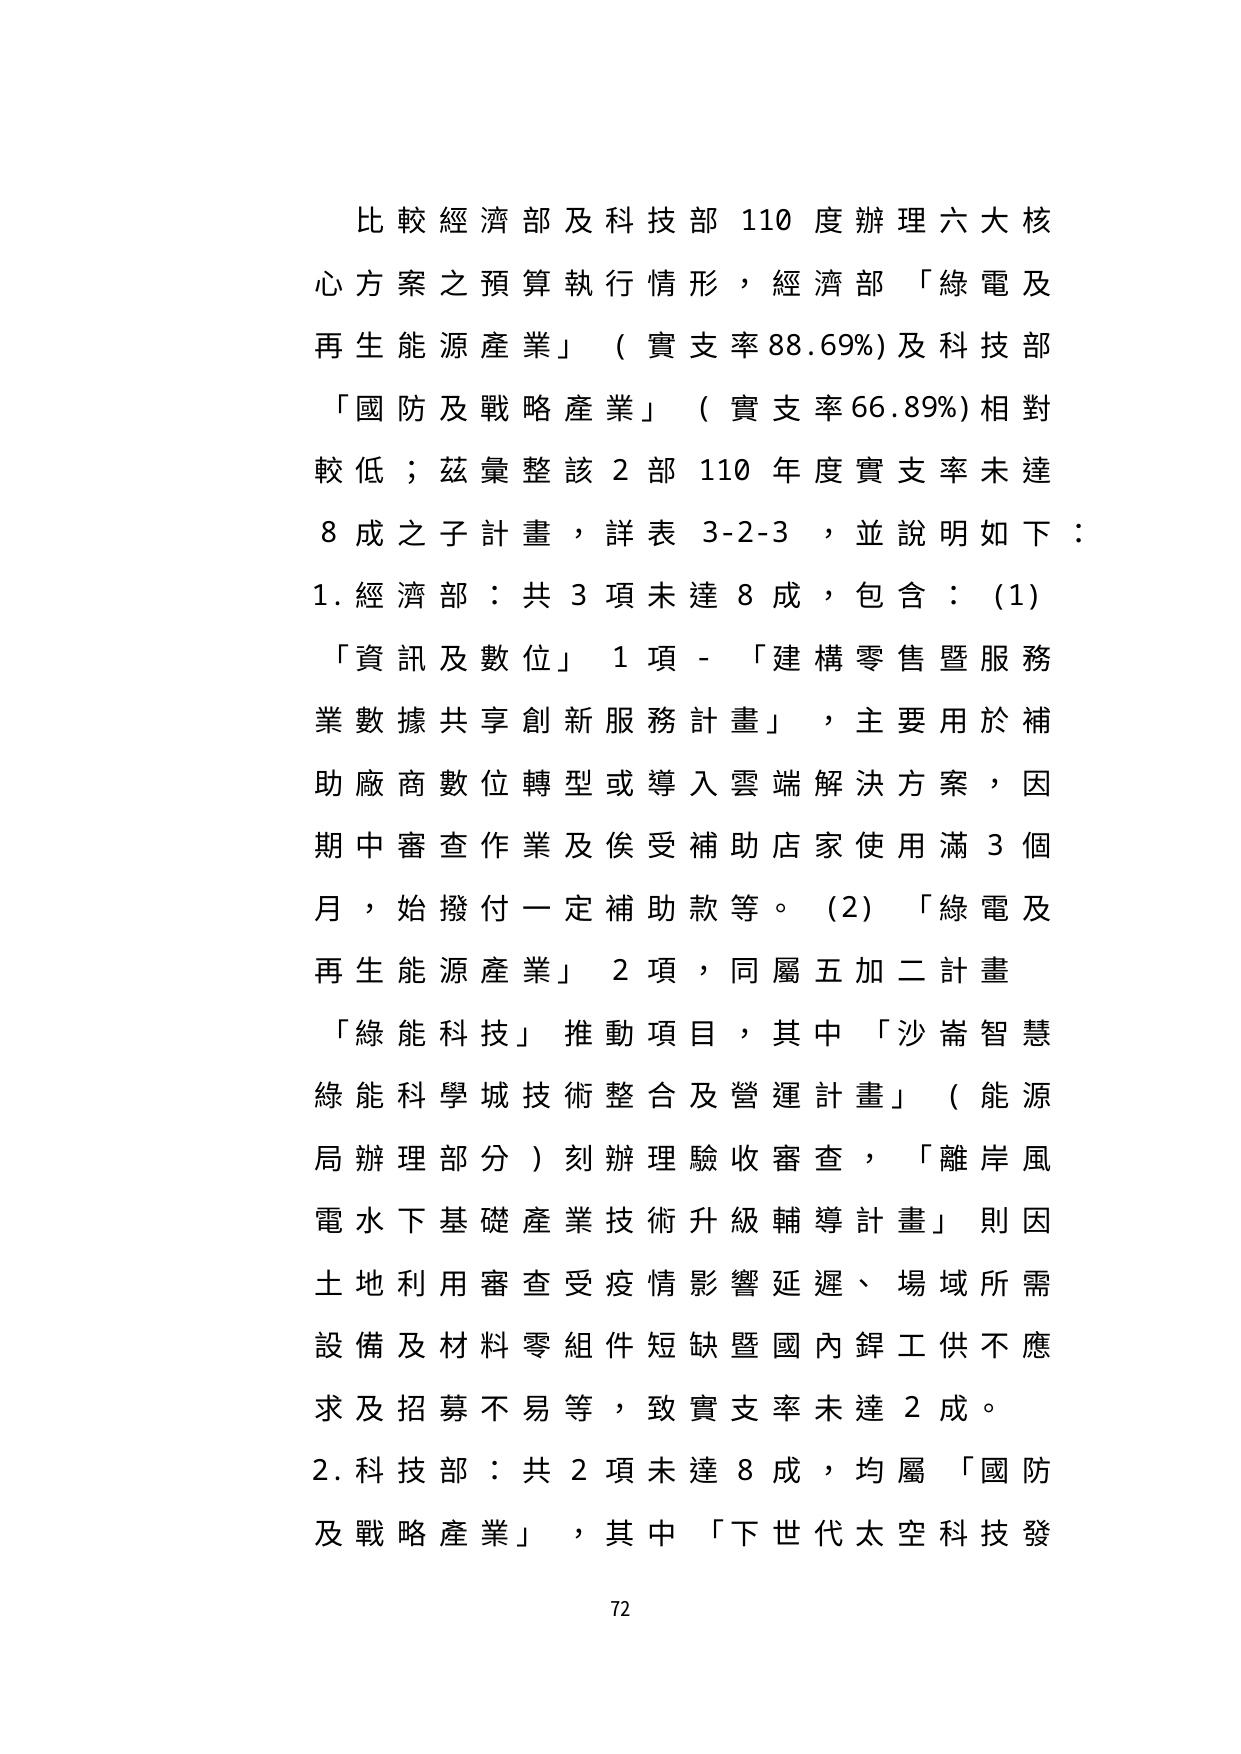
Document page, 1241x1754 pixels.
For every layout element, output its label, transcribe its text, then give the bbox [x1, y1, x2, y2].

text 1.經濟部：共3項未達8成，包含：(1)「資訊及數位」1項-「建構零售暨服務業數據共享創新服務計畫」，主要用於補助廠商數位轉型或導入雲端解決方案，因期中審查作業及俟受補助店家使用滿3個月，始撥付一定補助款等。(2)「綠電及再生能源產業」2項，同屬五加二計畫「綠能科技」推動項目，其中「沙崙智慧綠能科學城技術整合及營運計畫」(能源局辦理部分)刻辦理驗收審查，「離岸風電水下基礎產業技術升級輔導計畫」則因土地利用審查受疫情影響延遲、場域所需設備及材料零組件短缺暨國內銲工供不應求及招募不易等，致實支率未達2成。 [271, 552, 1058, 1427]
text 比較經濟部及科技部110度辦理六大核心方案之預算執行情形，經濟部「綠電及再生能源產業」(實支率88.69%)及科技部「國防及戰略產業」(實支率66.89%)相對較低；茲彙整該2部110年度實支率未達8成之子計畫，詳表3-2-3，並說明如下： [271, 177, 1058, 552]
text 2.科技部：共2項未達8成，均屬「國防及戰略產業」，其中「下世代太空科技發 [271, 1427, 1058, 1552]
